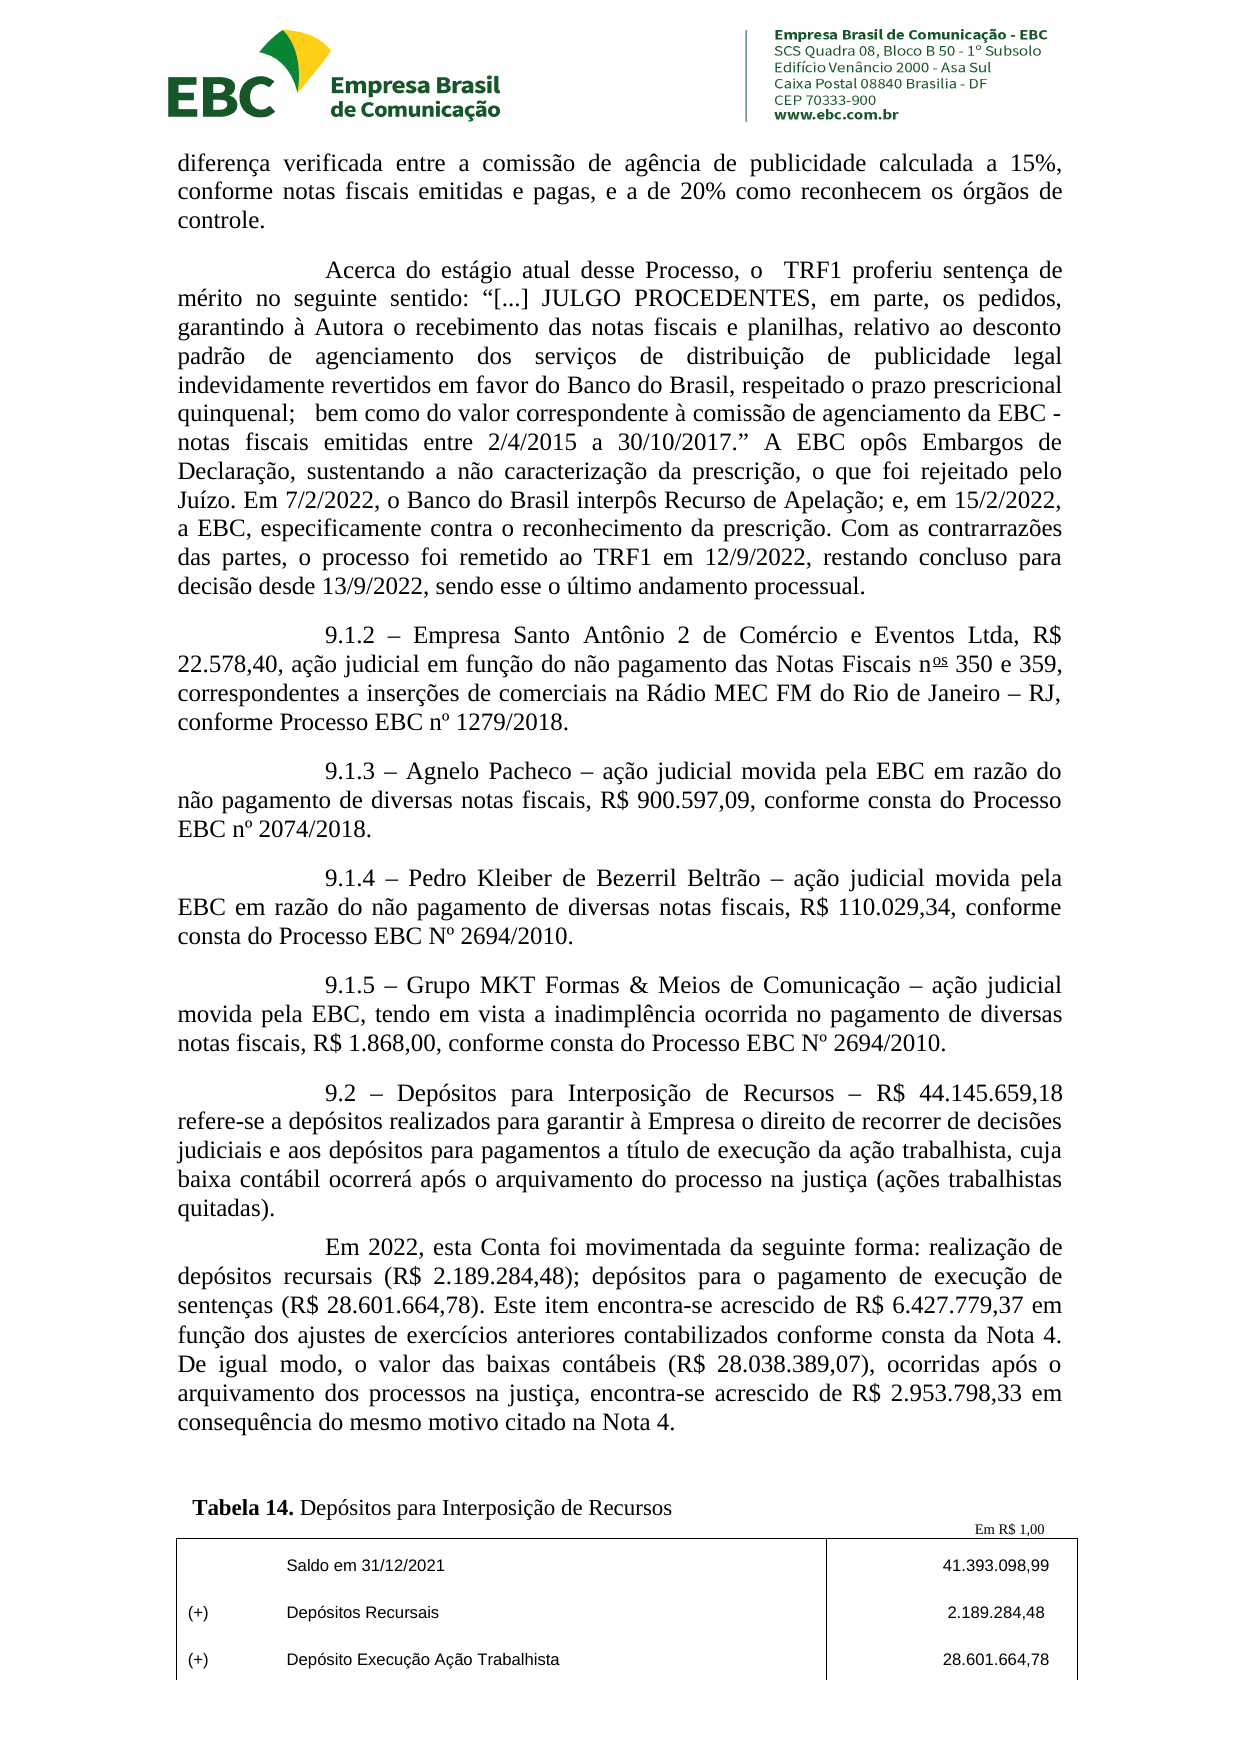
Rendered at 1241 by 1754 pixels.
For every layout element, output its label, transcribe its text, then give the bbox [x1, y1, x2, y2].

table_cell Depósitos Recursais [286, 1586, 826, 1633]
text 9.1.2 – Empresa Santo Antônio 2 de Comércio e Eventos Ltda, R$ 22.578,40, ação judicial em função do não pagamento das Notas Fiscais nos 350 e 359, correspondentes a inserções de comerciais na Rádio MEC FM do Rio de Janeiro – RJ, conforme Processo EBC nº 1279/2018. [177, 621, 1063, 736]
text 9.2 – Depósitos para Interposição de Recursos – R$ 44.145.659,18 refere-se a depósitos realizados para garantir à Empresa o direito de recorrer de decisões judiciais e aos depósitos para pagamentos a título de execução da ação trabalhista, cuja baixa contábil ocorrerá após o arquivamento do processo na justiça (ações trabalhistas quitadas). [177, 1078, 1063, 1221]
text Em 2022, esta Conta foi movimentada da seguinte forma: realização de depósitos recursais (R$ 2.189.284,48); depósitos para o pagamento de execução de sentenças (R$ 28.601.664,78). Este item encontra-se acrescido de R$ 6.427.779,37 em função dos ajustes de exercícios anteriores contabilizados conforme consta da Nota 4. De igual modo, o valor das baixas contábeis (R$ 28.038.389,07), ocorridas após o arquivamento dos processos na justiça, encontra-se acrescido de R$ 2.953.798,33 em consequência do mesmo motivo citado na Nota 4. [177, 1232, 1063, 1436]
table_cell Depósito Execução Ação Trabalhista [286, 1633, 826, 1680]
text 9.1.4 – Pedro Kleiber de Bezerril Beltrão – ação judicial movida pela EBC em razão do não pagamento de diversas notas fiscais, R$ 110.029,34, conforme consta do Processo EBC Nº 2694/2010. [177, 863, 1063, 950]
table_cell 2.189.284,48 [827, 1586, 1077, 1633]
table_cell (+) [177, 1633, 286, 1680]
table_cell (+) [177, 1586, 286, 1633]
text diferença verificada entre a comissão de agência de publicidade calculada a 15%, conforme notas fiscais emitidas e pagas, e a de 20% como reconhecem os órgãos de controle. [177, 148, 1063, 234]
table_header [177, 1539, 286, 1586]
text 9.1.5 – Grupo MKT Formas & Meios de Comunicação – ação judicial movida pela EBC, tendo em vista a inadimplência ocorrida no pagamento de diversas notas fiscais, R$ 1.868,00, conforme consta do Processo EBC Nº 2694/2010. [177, 971, 1063, 1057]
table_header 41.393.098,99 [827, 1539, 1077, 1586]
table_cell 28.601.664,78 [827, 1633, 1077, 1680]
text Em R$ 1,00 [177, 1521, 1048, 1537]
text 9.1.3 – Agnelo Pacheco – ação judicial movida pela EBC em razão do não pagamento de diversas notas fiscais, R$ 900.597,09, conforme consta do Processo EBC nº 2074/2018. [177, 756, 1063, 843]
text Tabela 14. Depósitos para Interposição de Recursos [177, 1494, 1063, 1521]
text Acerca do estágio atual desse Processo, o TRF1 proferiu sentença de mérito no seguinte sentido: “[...] JULGO PROCEDENTES, em parte, os pedidos, garantindo à Autora o recebimento das notas fiscais e planilhas, relativo ao desconto padrão de agenciamento dos serviços de distribuição de publicidade legal indevidamente revertidos em favor do Banco do Brasil, respeitado o prazo prescricional quinquenal; bem como do valor correspondente à comissão de agenciamento da EBC - notas fiscais emitidas entre 2/4/2015 a 30/10/2017.” A EBC opôs Embargos de Declaração, sustentando a não caracterização da prescrição, o que foi rejeitado pelo Juízo. Em 7/2/2022, o Banco do Brasil interpôs Recurso de Apelação; e, em 15/2/2022, a EBC, especificamente contra o reconhecimento da prescrição. Com as contrarrazões das partes, o processo foi remetido ao TRF1 em 12/9/2022, restando concluso para decisão desde 13/9/2022, sendo esse o último andamento processual. [177, 255, 1063, 600]
table_header Saldo em 31/12/2021 [286, 1539, 826, 1586]
